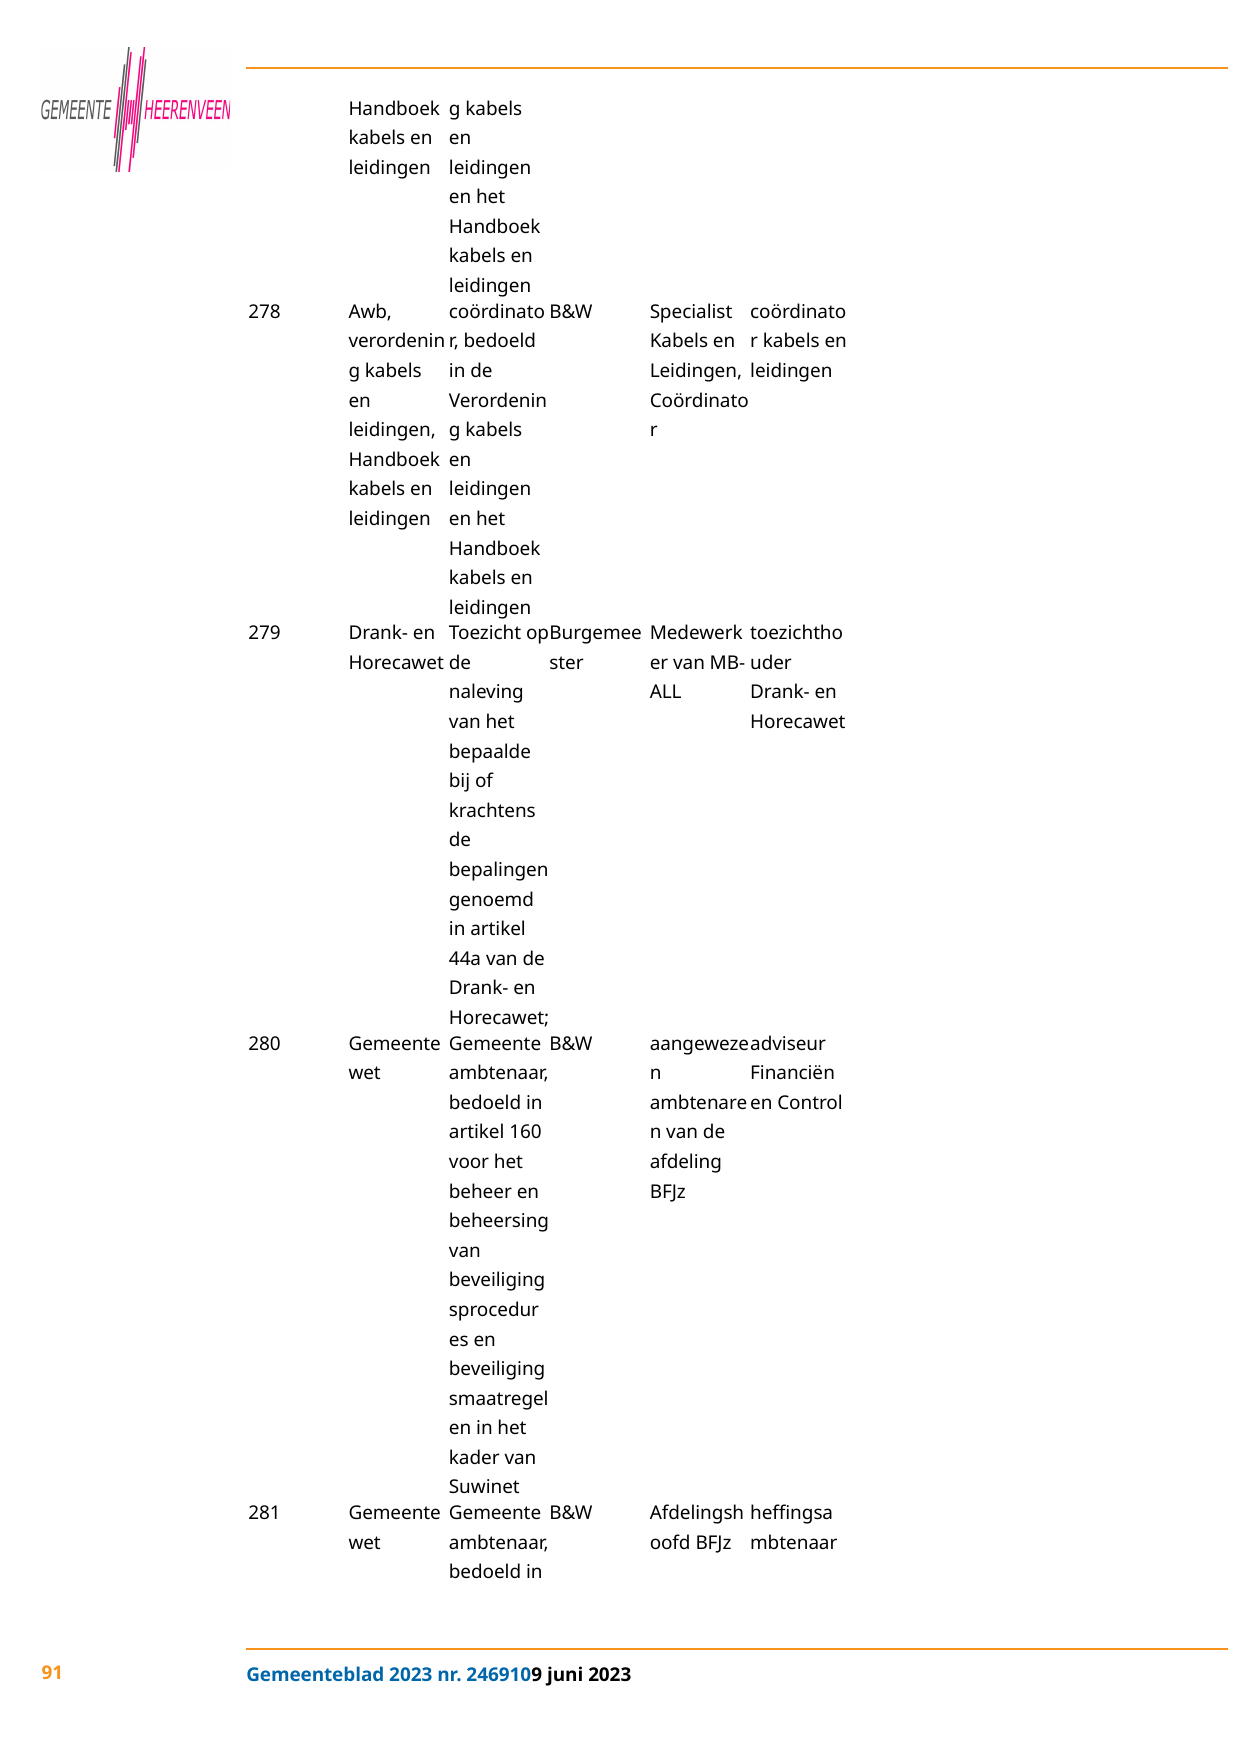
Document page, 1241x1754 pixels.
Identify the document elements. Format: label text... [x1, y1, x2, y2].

table_cell [951, 620, 1051, 1030]
table_cell coördinator kabels en leidingen [750, 298, 850, 619]
table_cell coördinator, bedoeld in de Verordening kabels en leidingen en het Handboek kabels en leidingen [449, 298, 549, 619]
table_cell Burgemeester [549, 620, 649, 1030]
table_cell [1051, 298, 1152, 619]
table_cell [850, 1499, 951, 1584]
table_cell [1051, 1030, 1152, 1499]
table_cell B&W [549, 1030, 649, 1499]
table_cell Handboek kabels en leidingen [348, 95, 449, 298]
table_cell Drank- en Horecawet [348, 620, 449, 1030]
table_cell [650, 95, 750, 298]
table_cell [248, 95, 348, 298]
table_cell g kabels en leidingen en het Handboek kabels en leidingen [449, 95, 549, 298]
table_cell [1051, 620, 1152, 1030]
table_cell [850, 298, 951, 619]
table_cell [549, 95, 649, 298]
table_cell [951, 1499, 1051, 1584]
table_cell toezichthouder Drank- en Horecawet [750, 620, 850, 1030]
table_cell Gemeentewet [348, 1030, 449, 1499]
table_cell Gemeenteambtenaar, bedoeld in [449, 1499, 549, 1584]
table_cell B&W [549, 1499, 649, 1584]
table_cell heffingsambtenaar [750, 1499, 850, 1584]
table_cell [951, 298, 1051, 619]
table_cell Gemeentewet [348, 1499, 449, 1584]
table_cell B&W [549, 298, 649, 619]
table_cell [850, 620, 951, 1030]
table_cell [1051, 95, 1152, 298]
table_cell [951, 1030, 1051, 1499]
table_cell [850, 95, 951, 298]
table_cell [951, 95, 1051, 298]
table_cell 281 [248, 1499, 348, 1584]
table_cell [850, 1030, 951, 1499]
table_cell [750, 95, 850, 298]
table_cell aangewezen ambtenaren van de afdeling BFJz [650, 1030, 750, 1499]
table_cell 278 [248, 298, 348, 619]
picture [41, 47, 231, 172]
table_cell Specialist Kabels en Leidingen, Coördinator [650, 298, 750, 619]
table_cell 280 [248, 1030, 348, 1499]
table_cell Gemeenteambtenaar, bedoeld in artikel 160 voor het beheer en beheersing van beveiligingsprocedures en beveiligingsmaatregelen in het kader van Suwinet [449, 1030, 549, 1499]
table_cell Awb, verordening kabels en leidingen, Handboek kabels en leidingen [348, 298, 449, 619]
table_cell Toezicht op de naleving van het bepaalde bij of krachtens de bepalingen genoemd in artikel 44a van de Drank- en Horecawet; [449, 620, 549, 1030]
table_cell adviseur Financiën en Control [750, 1030, 850, 1499]
table_cell Afdelingshoofd BFJz [650, 1499, 750, 1584]
table_cell [1051, 1499, 1152, 1584]
table_cell Medewerker van MB-ALL [650, 620, 750, 1030]
table_cell 279 [248, 620, 348, 1030]
